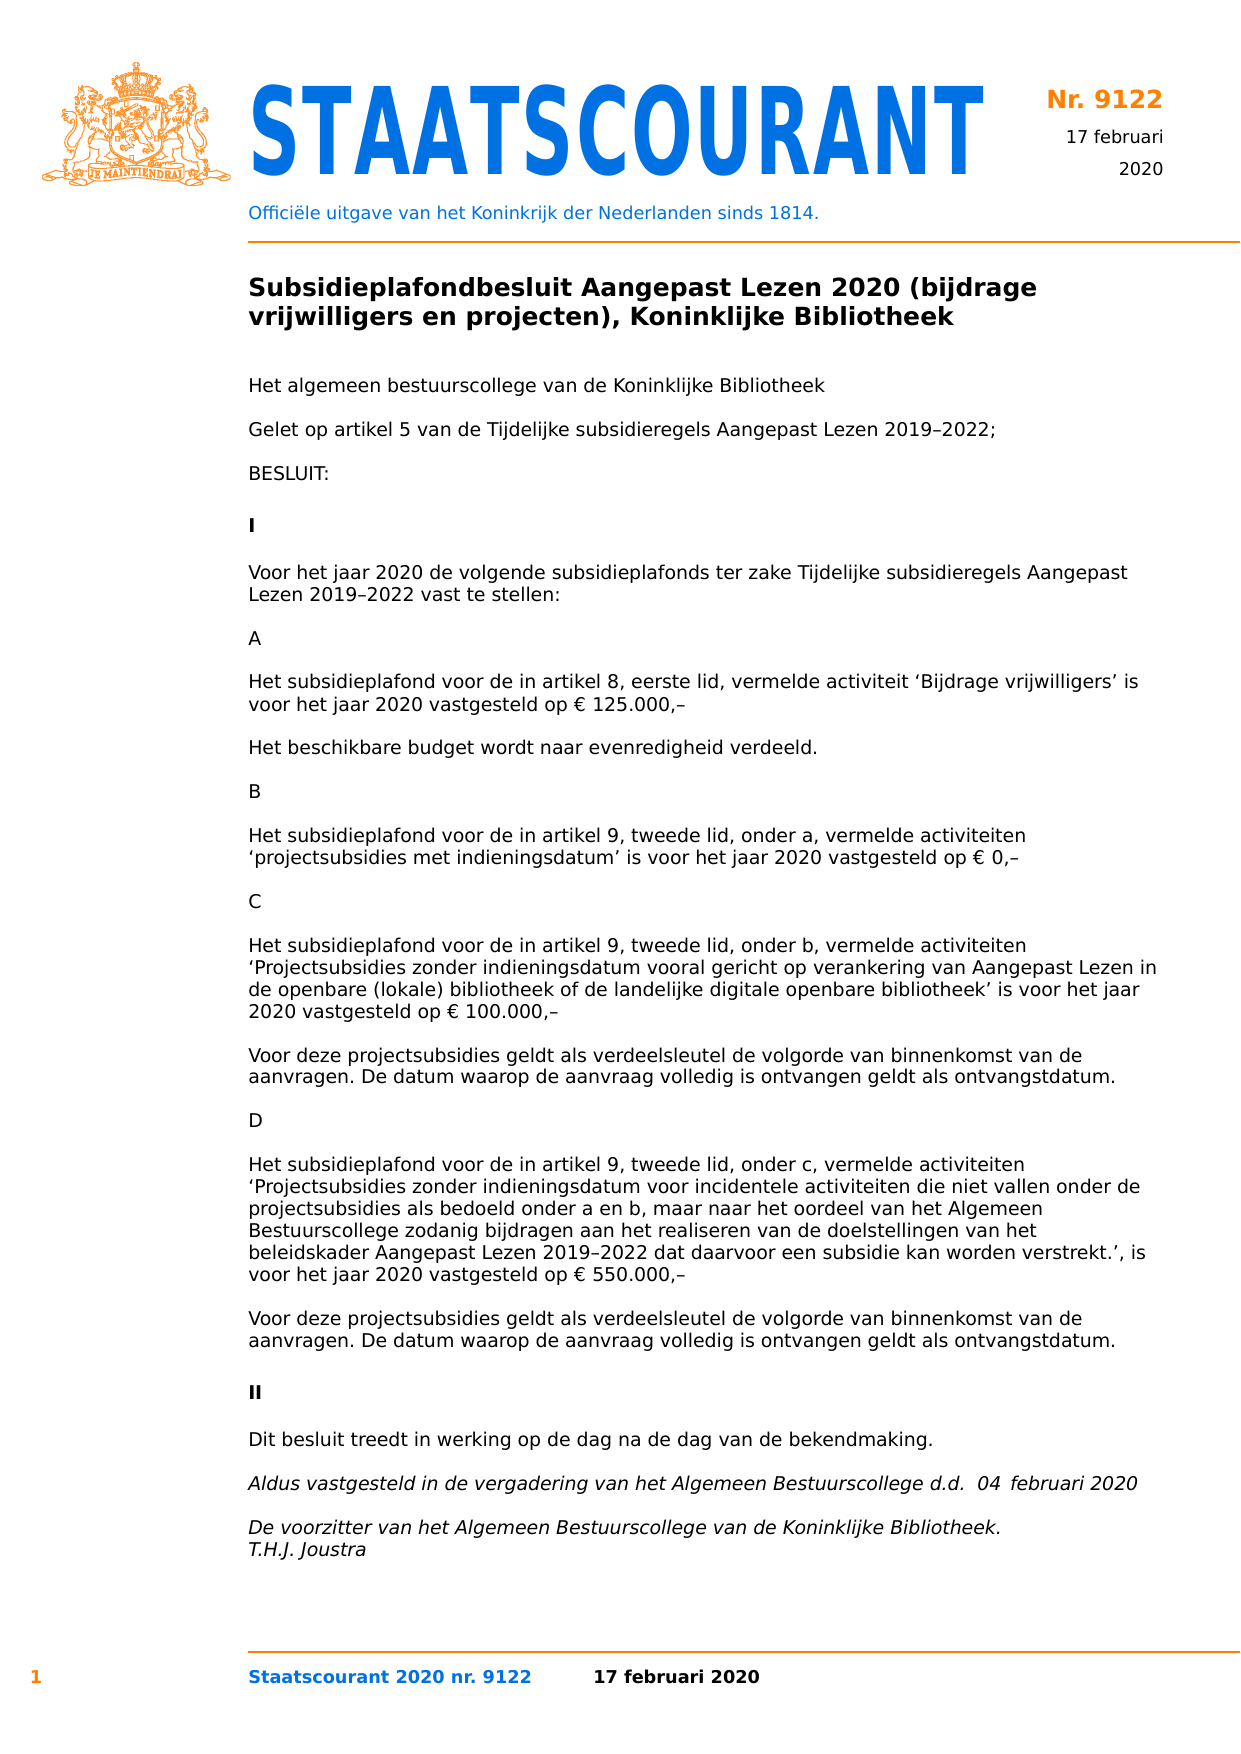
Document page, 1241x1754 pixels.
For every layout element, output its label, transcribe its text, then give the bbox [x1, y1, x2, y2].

table_cell Officiële uitgave van het Koninkrijk der Nederlanden sinds 1814. [248, 203, 1240, 241]
text Voor deze projectsubsidies geldt als verdeelsleutel de volgorde van binnenkomst van de aanvragen. De datum waarop de aanvraag volledig is ontvangen geldt als ontvangstdatum. [248, 1308, 1163, 1352]
text Dit besluit treedt in werking op de dag na de dag van de bekendmaking. [248, 1429, 1163, 1451]
text Voor deze projectsubsidies geldt als verdeelsleutel de volgorde van binnenkomst van de aanvragen. De datum waarop de aanvraag volledig is ontvangen geldt als ontvangstdatum. [248, 1044, 1163, 1088]
subtitle Subsidieplafondbesluit Aangepast Lezen 2020 (bijdrage vrijwilligers en projecten), Koninklijke Bibliotheek [248, 273, 1163, 331]
text Het subsidieplafond voor de in artikel 9, tweede lid, onder c, vermelde activiteiten ‘Projectsubsidies zonder indieningsdatum voor incidentele activiteiten die niet vallen onder de projectsubsidies als bedoeld onder a en b, maar naar het oordeel van het Algemeen Bestuurscollege zodanig bijdragen aan het realiseren van de doelstellingen van het beleidskader Aangepast Lezen 2019–2022 dat daarvoor een subsidie kan worden verstrekt.’, is voor het jaar 2020 vastgesteld op € 550.000,– [248, 1154, 1163, 1286]
table_header [25, 62, 248, 241]
text C [248, 891, 1163, 913]
text Gelet op artikel 5 van de Tijdelijke subsidieregels Aangepast Lezen 2019–2022; [248, 419, 1163, 441]
text Het subsidieplafond voor de in artikel 9, tweede lid, onder a, vermelde activiteiten ‘projectsubsidies met indieningsdatum’ is voor het jaar 2020 vastgesteld op € 0,– [248, 825, 1163, 869]
table_cell 17 februari [998, 121, 1240, 153]
subtitle I [248, 515, 1163, 537]
table_header Nr. 9122 [998, 62, 1240, 121]
text Voor het jaar 2020 de volgende subsidieplafonds ter zake Tijdelijke subsidieregels Aangepast Lezen 2019–2022 vast te stellen: [248, 562, 1163, 606]
text BESLUIT: [248, 463, 1163, 485]
text B [248, 781, 1163, 803]
text Het subsidieplafond voor de in artikel 9, tweede lid, onder b, vermelde activiteiten ‘Projectsubsidies zonder indieningsdatum vooral gericht op verankering van Aangepast Lezen in de openbare (lokale) bibliotheek of de landelijke digitale openbare bibliotheek’ is voor het jaar 2020 vastgesteld op € 100.000,– [248, 935, 1163, 1023]
text Het subsidieplafond voor de in artikel 8, eerste lid, vermelde activiteit ‘Bijdrage vrijwilligers’ is voor het jaar 2020 vastgesteld op € 125.000,– [248, 671, 1163, 715]
text D [248, 1110, 1163, 1132]
text Het algemeen bestuurscollege van de Koninklijke Bibliotheek [248, 375, 1163, 397]
subtitle II [248, 1382, 1163, 1404]
text Aldus vastgesteld in de vergadering van het Algemeen Bestuurscollege d.d. 04 februari 2020 [248, 1473, 1163, 1495]
table_header STAATSCOURANT [248, 62, 998, 203]
picture [41, 62, 231, 186]
text Het beschikbare budget wordt naar evenredigheid verdeeld. [248, 737, 1163, 759]
text A [248, 628, 1163, 649]
text De voorzitter van het Algemeen Bestuurscollege van de Koninklijke Bibliotheek. T.H.J. Joustra [248, 1517, 1163, 1561]
table_cell 2020 [998, 153, 1240, 203]
